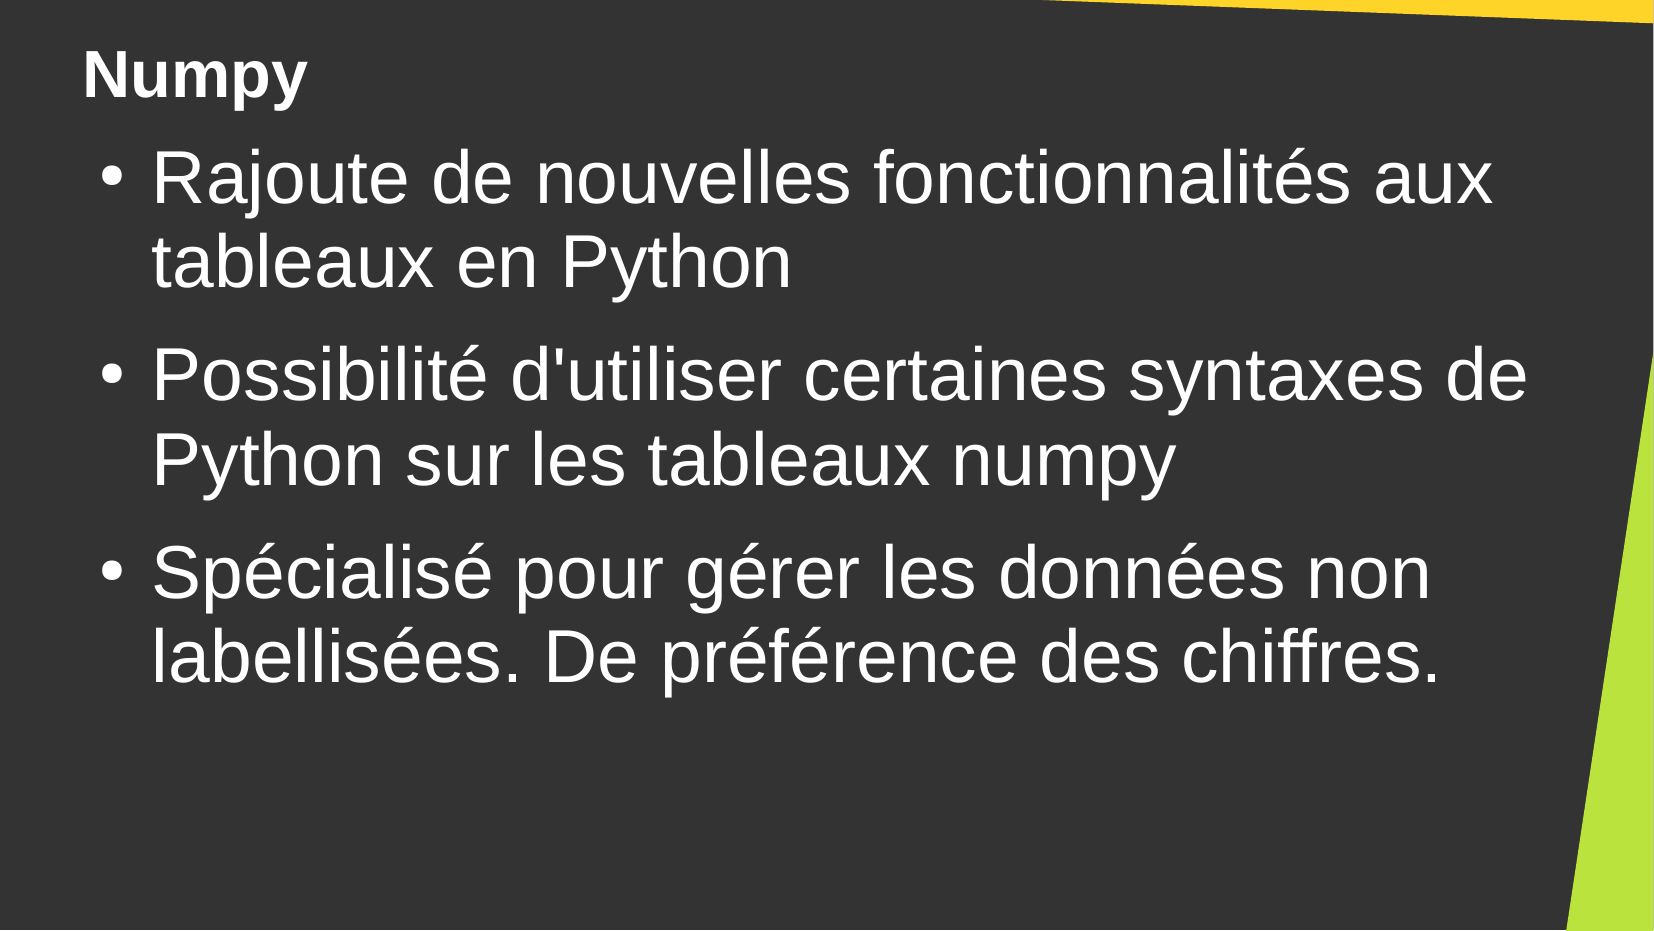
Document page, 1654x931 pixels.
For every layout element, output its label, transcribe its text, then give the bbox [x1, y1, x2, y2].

text_box [1566, 347, 1654, 931]
text_box [1042, 0, 1654, 24]
list Rajoute de nouvelles fonctionnalités aux tableaux en Python Possibilité d'utiliser certaines syntaxes de Python sur les tableaux numpy Spécialisé pour gérer les données non labellisées. De préférence des chiffres. [80, 135, 1560, 816]
title Numpy [82, 37, 792, 115]
